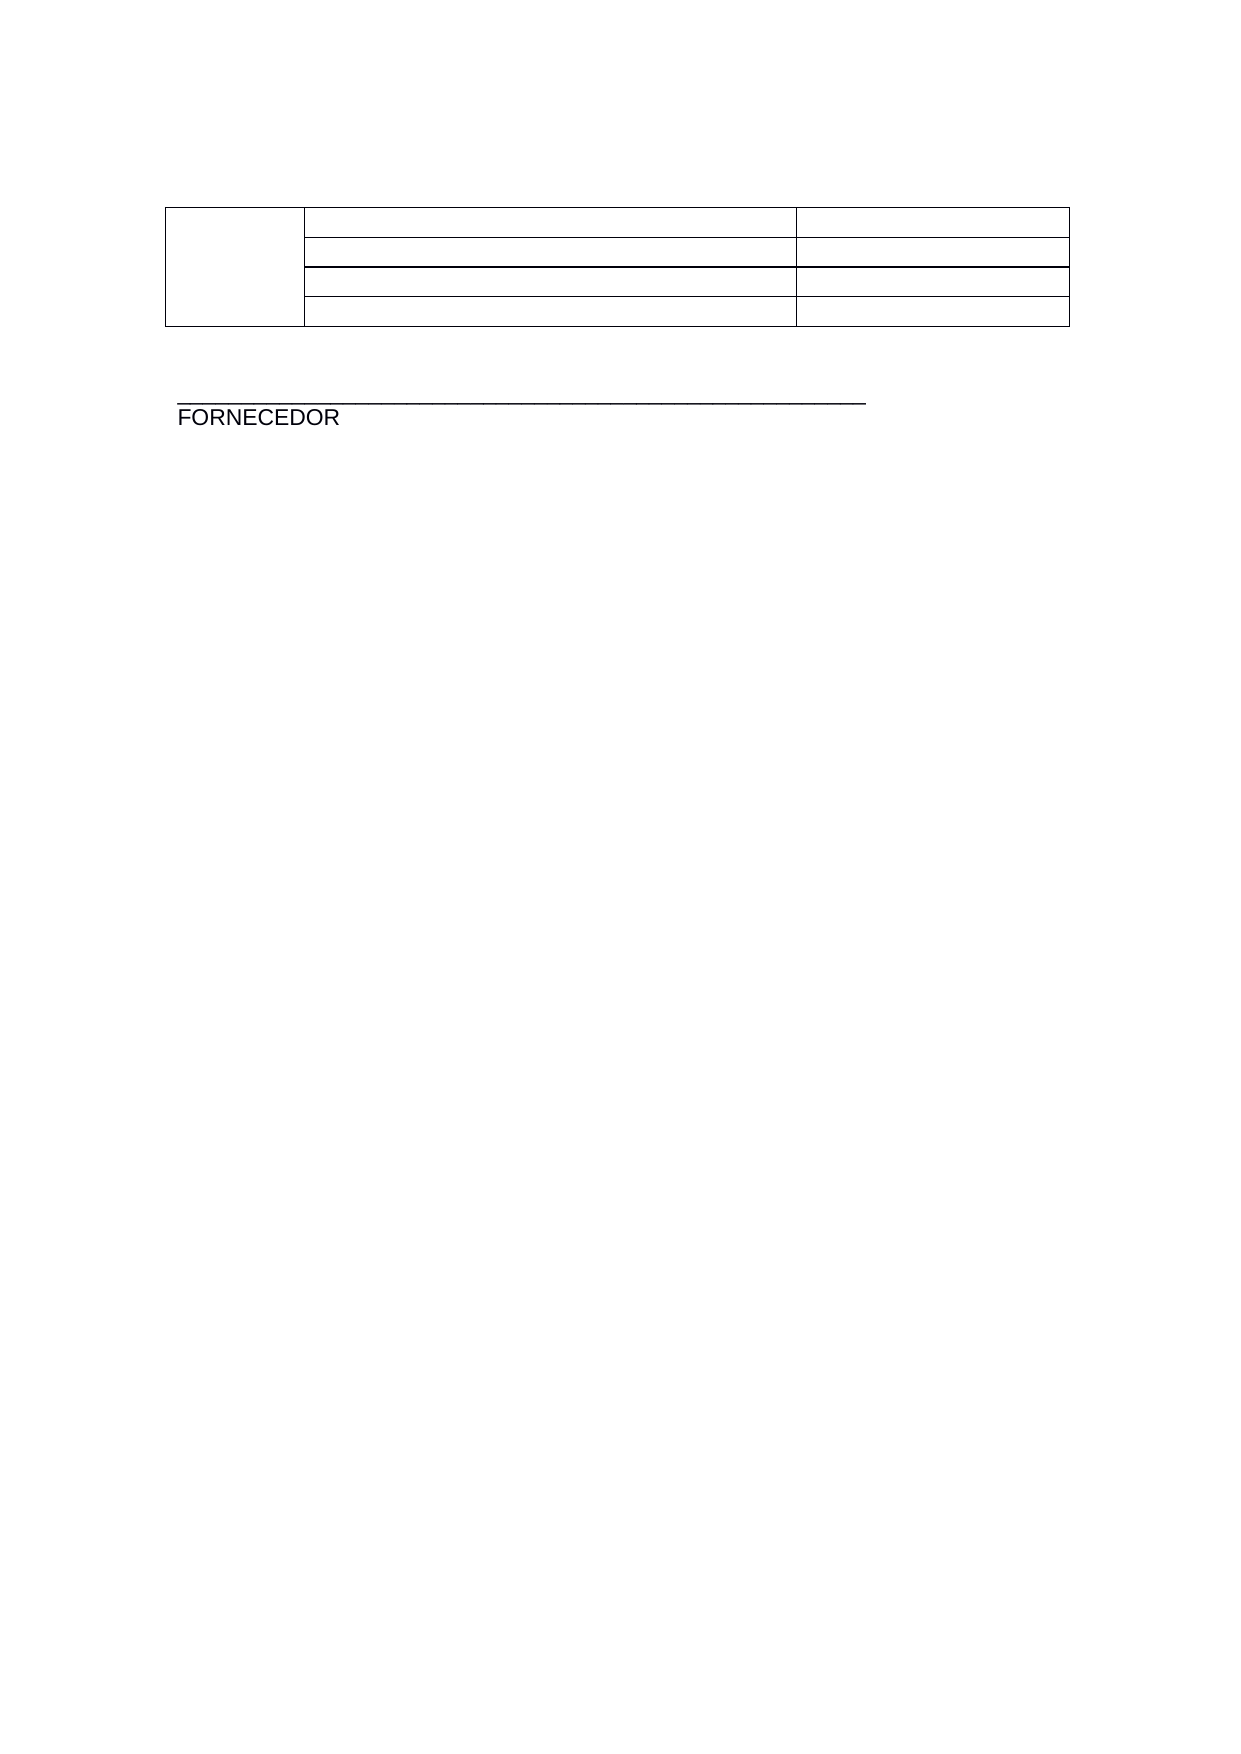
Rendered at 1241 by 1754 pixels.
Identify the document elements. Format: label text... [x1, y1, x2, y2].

text FORNECEDOR [177, 406, 1152, 431]
table_cell [797, 238, 1069, 266]
table_cell [797, 297, 1069, 326]
text ______________________________________________________ [177, 381, 1152, 406]
table_cell [305, 238, 796, 266]
table_cell [305, 268, 796, 296]
table_header [166, 208, 304, 326]
table_cell [305, 297, 796, 326]
table_cell [797, 208, 1069, 237]
table_cell [305, 208, 796, 237]
table_cell [797, 268, 1069, 296]
